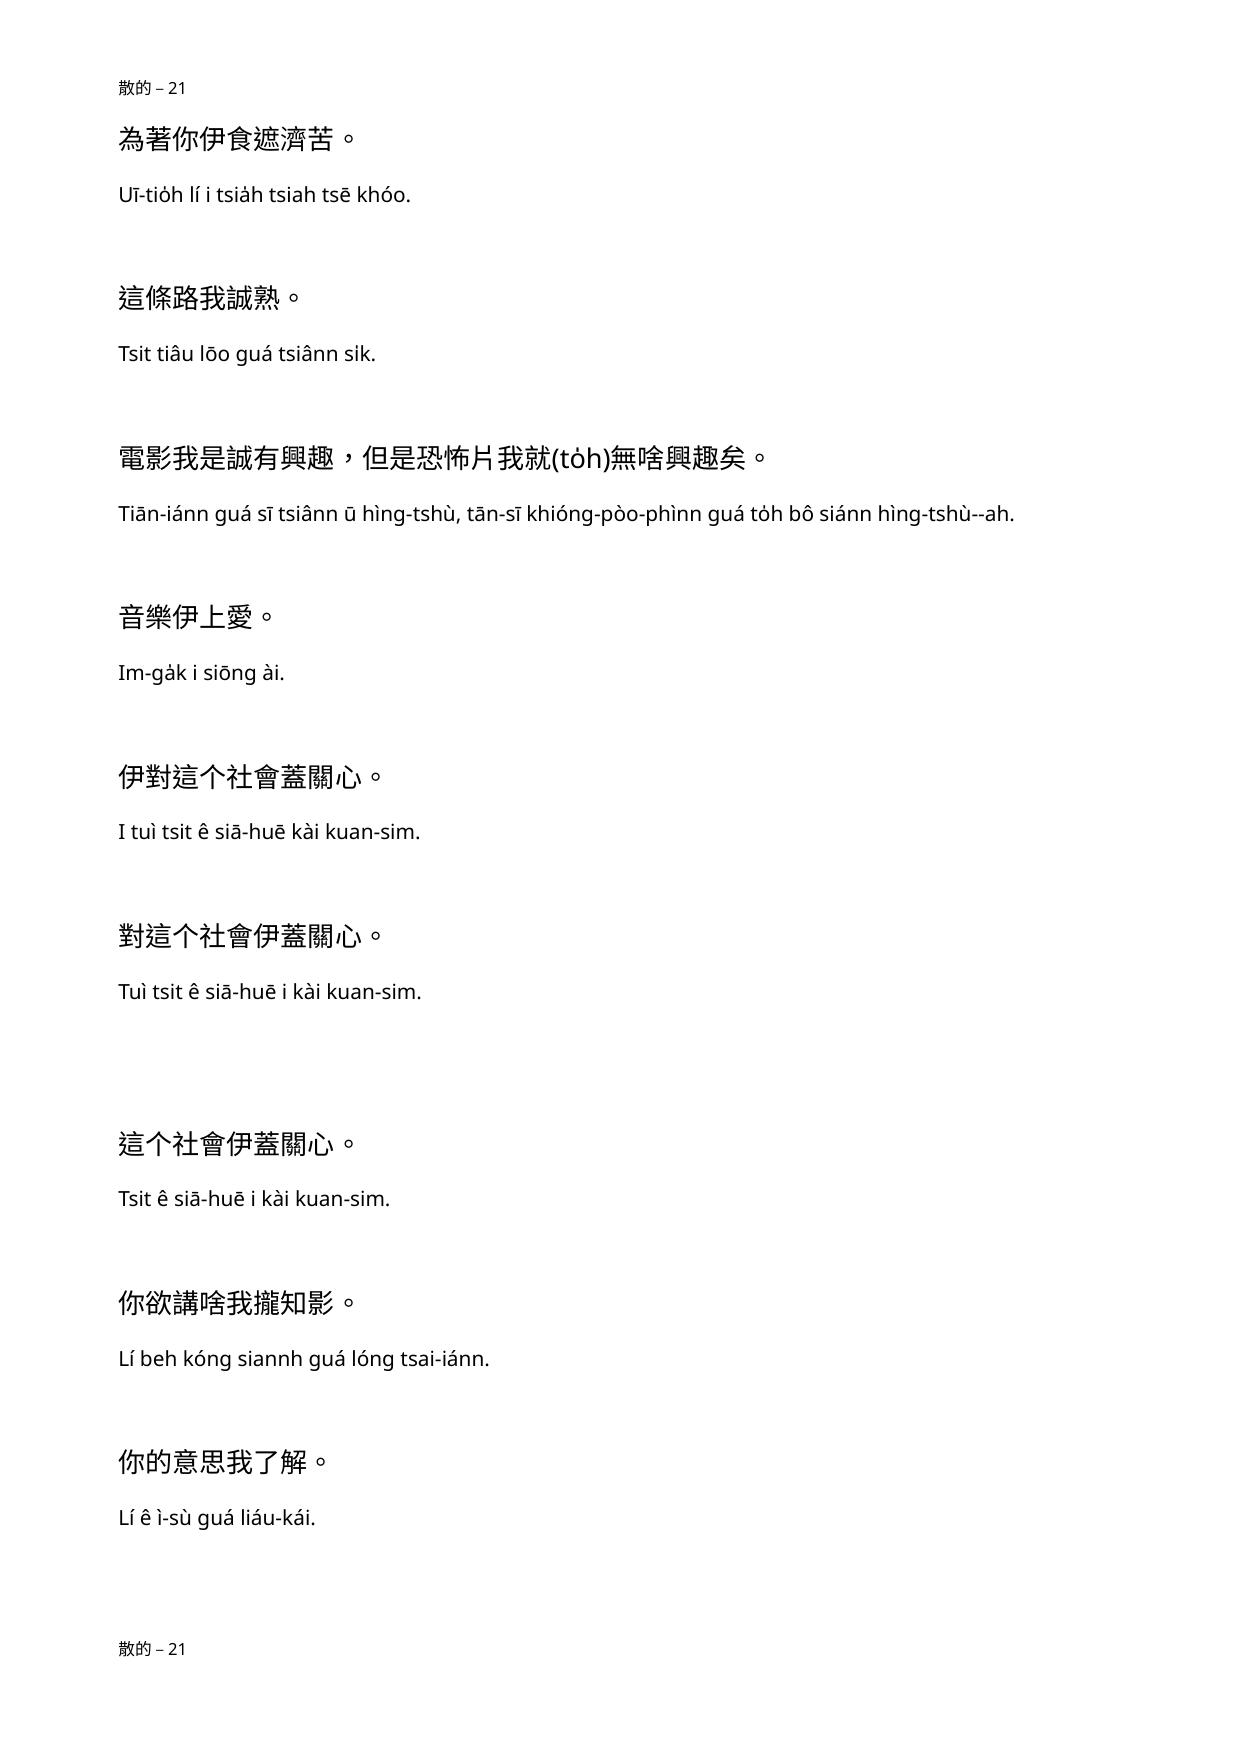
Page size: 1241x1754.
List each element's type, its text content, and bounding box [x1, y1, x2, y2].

text Tuì tsit ê siā-huē i kài kuan-sim. [118, 977, 1122, 1005]
text 為著你伊食遮濟苦。 [118, 118, 1122, 157]
text Tsit ê siā-huē i kài kuan-sim. [118, 1184, 1122, 1213]
text 對這个社會伊蓋關心。 [118, 915, 1122, 954]
text Lí beh kóng siannh guá lóng tsai-iánn. [118, 1344, 1122, 1372]
text Im-ga̍k i siōng ài. [118, 658, 1122, 686]
text 音樂伊上愛。 [118, 596, 1122, 636]
text Tiān-iánn guá sī tsiânn ū hìng-tshù, tān-sī khióng-pòo-phìnn guá to̍h bô siánn hìng-tshù--ah. [118, 499, 1122, 527]
text Uī-tio̍h lí i tsia̍h tsiah tsē khóo. [118, 180, 1122, 208]
text 電影我是誠有興趣，但是恐怖片我就(to̍h)無啥興趣矣。 [118, 437, 1122, 476]
text 你欲講啥我攏知影。 [118, 1282, 1122, 1321]
text 這條路我誠熟。 [118, 277, 1122, 317]
text Lí ê ì-sù guá liáu-kái. [118, 1503, 1122, 1532]
text 伊對這个社會蓋關心。 [118, 756, 1122, 795]
text Tsit tiâu lōo guá tsiânn si̍k. [118, 339, 1122, 368]
text 你的意思我了解。 [118, 1441, 1122, 1481]
text I tuì tsit ê siā-huē kài kuan-sim. [118, 817, 1122, 846]
text 這个社會伊蓋關心。 [118, 1123, 1122, 1162]
